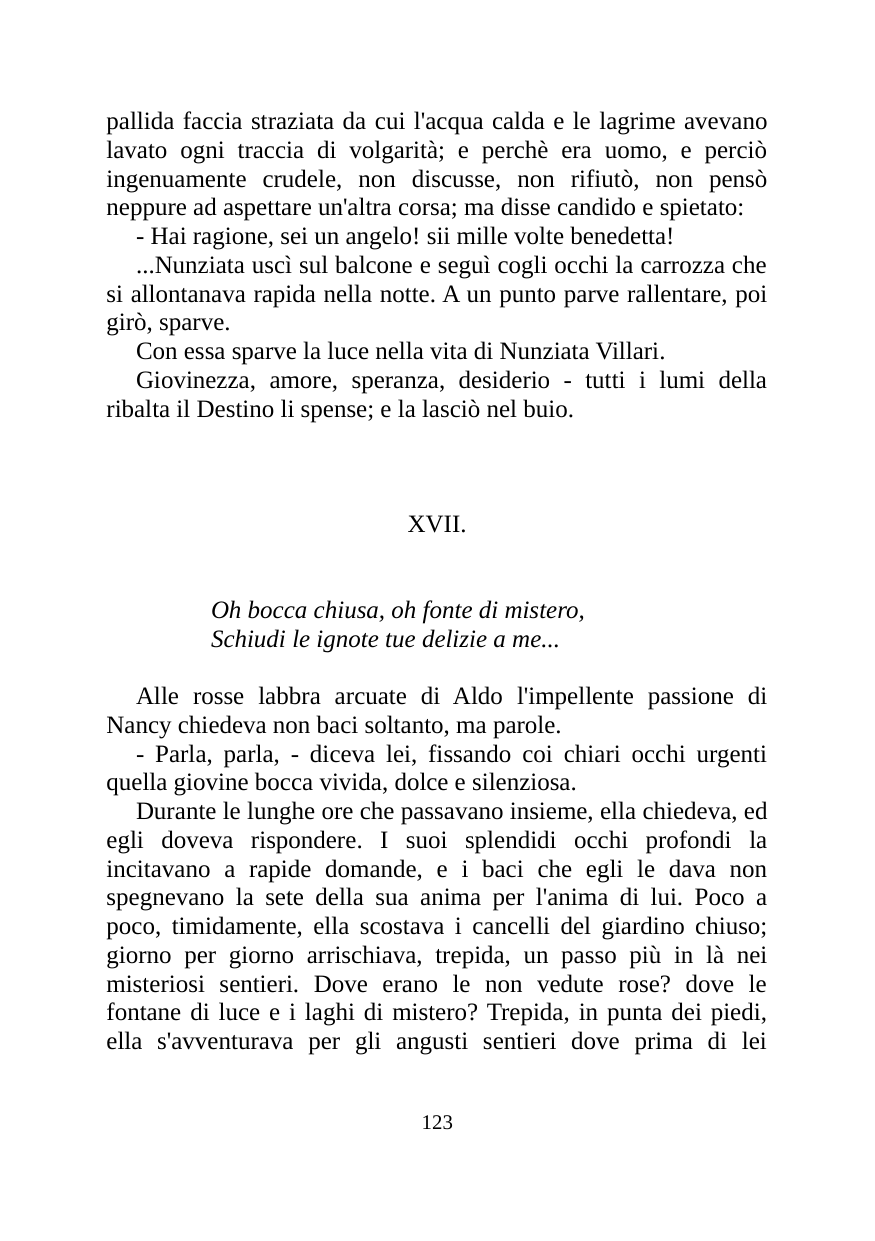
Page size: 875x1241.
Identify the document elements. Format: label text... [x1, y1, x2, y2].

text Oh bocca chiusa, oh fonte di mistero, [181, 595, 768, 624]
text ...Nunziata uscì sul balcone e seguì cogli occhi la carrozza che si allontanava rapida nella notte. A un punto parve rallentare, poi girò, sparve. [106, 250, 768, 336]
text Durante le lunghe ore che passavano insieme, ella chiedeva, ed egli doveva rispondere. I suoi splendidi occhi profondi la incitavano a rapide domande, e i baci che egli le dava non spegnevano la sete della sua anima per l'anima di lui. Poco a poco, timidamente, ella scostava i cancelli del giardino chiuso; giorno per giorno arrischiava, trepida, un passo più in là nei misteriosi sentieri. Dove erano le non vedute rose? dove le fontane di luce e i laghi di mistero? Trepida, in punta dei piedi, ella s'avventurava per gli angusti sentieri dove prima di lei [106, 796, 768, 1055]
text Schiudi le ignote tue delizie a me... [181, 624, 768, 652]
text pallida faccia straziata da cui l'acqua calda e le lagrime avevano lavato ogni traccia di volgarità; e perchè era uomo, e perciò ingenuamente crudele, non discusse, non rifiutò, non pensò neppure ad aspettare un'altra corsa; ma disse candido e spietato: [106, 106, 768, 221]
text Alle rosse labbra arcuate di Aldo l'impellente passione di Nancy chiedeva non baci soltanto, ma parole. [106, 681, 768, 739]
text XVII. [106, 509, 768, 537]
text - Parla, parla, - diceva lei, fissando coi chiari occhi urgenti quella giovine bocca vivida, dolce e silenziosa. [106, 739, 768, 796]
text Giovinezza, amore, speranza, desiderio - tutti i lumi della ribalta il Destino li spense; e la lasciò nel buio. [106, 365, 768, 422]
text - Hai ragione, sei un angelo! sii mille volte benedetta! [106, 221, 768, 250]
text Con essa sparve la luce nella vita di Nunziata Villari. [106, 336, 768, 365]
